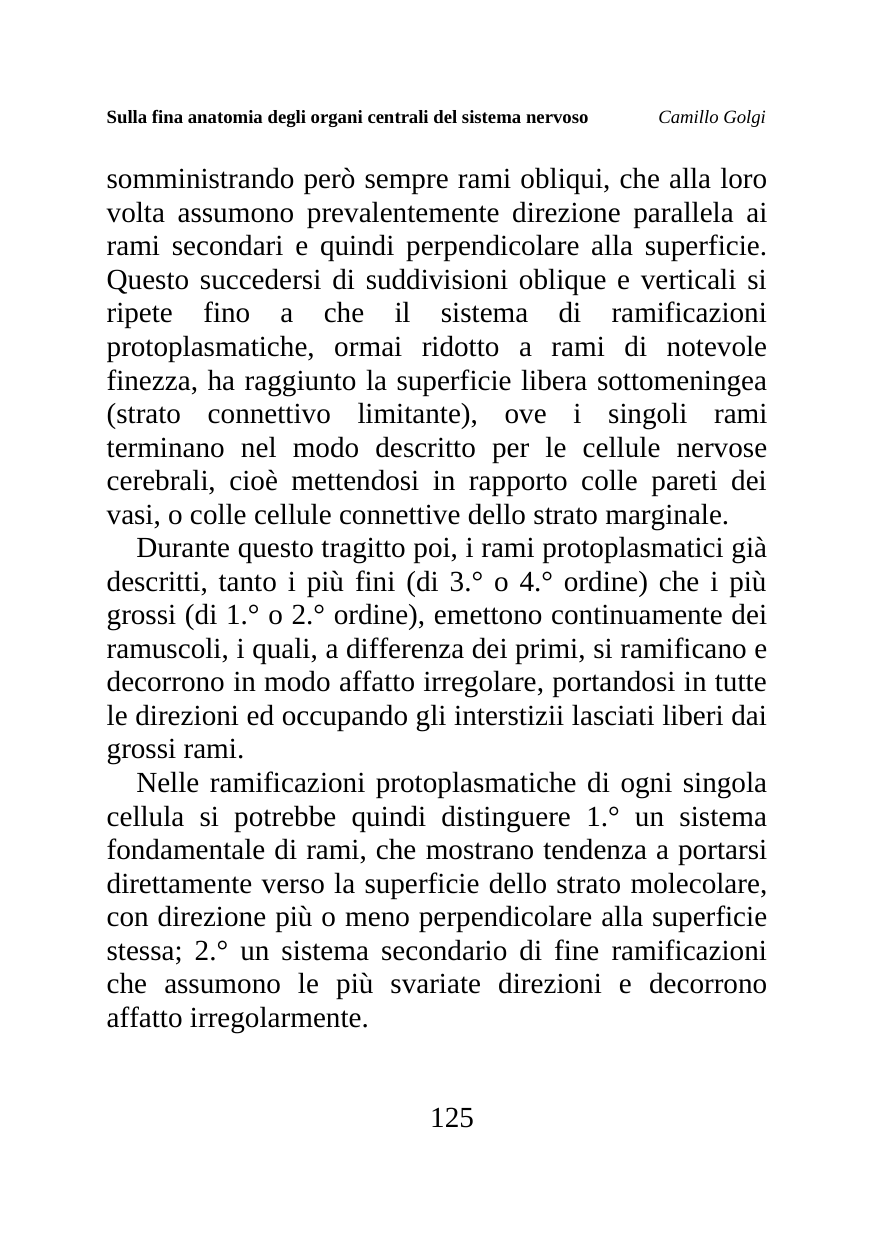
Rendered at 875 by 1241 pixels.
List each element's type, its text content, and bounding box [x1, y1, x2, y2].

text Nelle ramificazioni protoplasmatiche di ogni singola cellula si potrebbe quindi distinguere 1.° un sistema fondamentale di rami, che mostrano tendenza a portarsi direttamente verso la superficie dello strato molecolare, con direzione più o meno perpendicolare alla superficie stessa; 2.° un sistema secondario di fine ramificazioni che assumono le più svariate direzioni e decorrono affatto irregolarmente. [106, 765, 768, 1033]
text somministrando però sempre rami obliqui, che alla loro volta assumono prevalentemente direzione parallela ai rami secondari e quindi perpendicolare alla superficie. Questo succedersi di suddivisioni oblique e verticali si ripete fino a che il sistema di ramificazioni protoplasmatiche, ormai ridotto a rami di notevole finezza, ha raggiunto la superficie libera sottomeningea (strato connettivo limitante), ove i singoli rami terminano nel modo descritto per le cellule nervose cerebrali, cioè mettendosi in rapporto colle pareti dei vasi, o colle cellule connettive dello strato marginale. [106, 161, 768, 530]
text Durante questo tragitto poi, i rami protoplasmatici già descritti, tanto i più fini (di 3.° o 4.° ordine) che i più grossi (di 1.° o 2.° ordine), emettono continuamente dei ramuscoli, i quali, a differenza dei primi, si ramificano e decorrono in modo affatto irregolare, portandosi in tutte le direzioni ed occupando gli interstizii lasciati liberi dai grossi rami. [106, 530, 768, 765]
